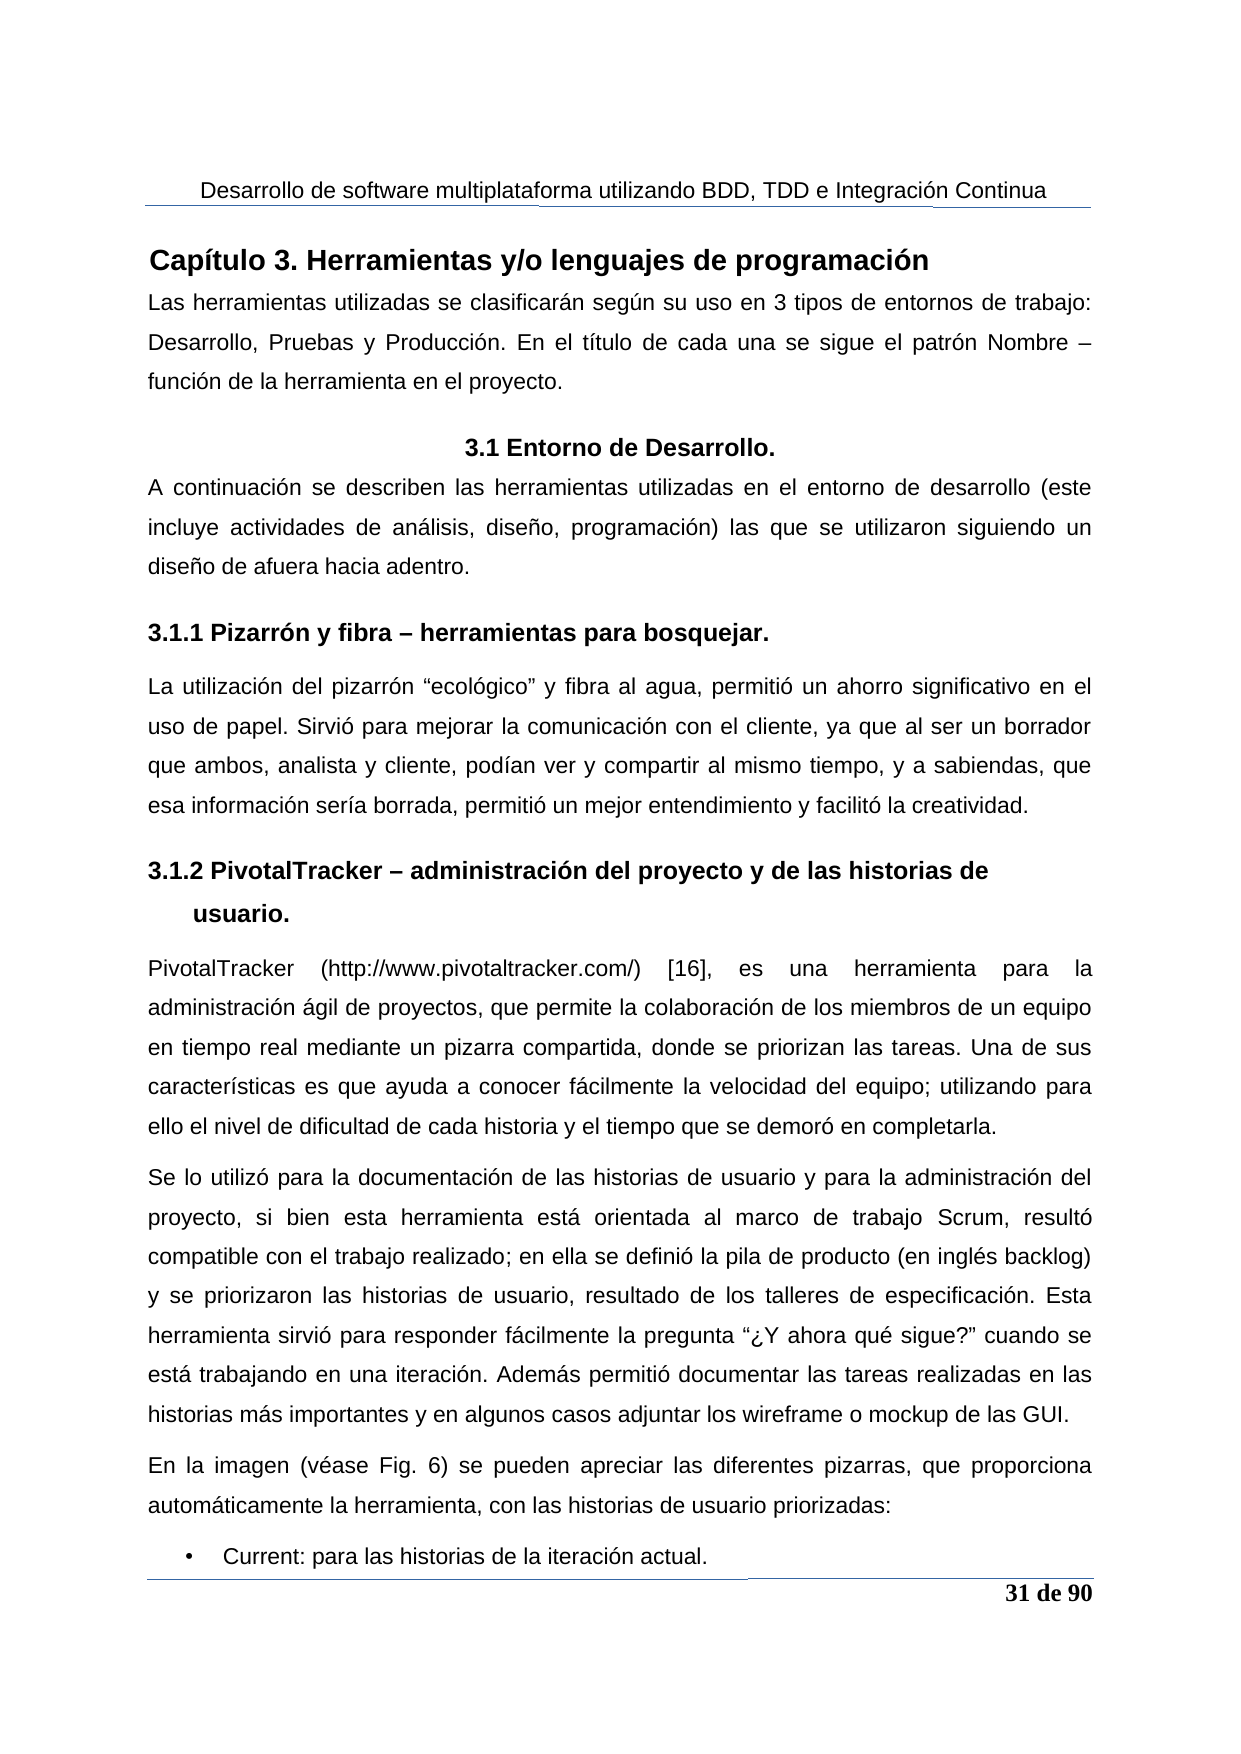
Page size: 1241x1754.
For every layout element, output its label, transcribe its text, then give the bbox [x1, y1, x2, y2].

subtitle 3.1 Entorno de Desarrollo. [148, 433, 1093, 462]
text Se lo utilizó para la documentación de las historias de usuario y para la administración del proyecto, si bien esta herramienta está orientada al marco de trabajo Scrum, resultó compatible con el trabajo realizado; en ella se definió la pila de producto (en inglés backlog) y se priorizaron las historias de usuario, resultado de los talleres de especificación. Esta herramienta sirvió para responder fácilmente la pregunta “¿Y ahora qué sigue?” cuando se está trabajando en una iteración. Además permitió documentar las tareas realizadas en las historias más importantes y en algunos casos adjuntar los wireframe o mockup de las GUI. [148, 1164, 1093, 1427]
text En la imagen (véase Fig. 6) se pueden apreciar las diferentes pizarras, que proporciona automáticamente la herramienta, con las historias de usuario priorizadas: [148, 1452, 1093, 1518]
subtitle 3.1.1 Pizarrón y fibra – herramientas para bosquejar. [148, 617, 1093, 646]
text A continuación se describen las herramientas utilizadas en el entorno de desarrollo (este incluye actividades de análisis, diseño, programación) las que se utilizaron siguiendo un diseño de afuera hacia adentro. [148, 474, 1093, 579]
text PivotalTracker (http://www.pivotaltracker.com/) [16], es una herramienta para la administración ágil de proyectos, que permite la colaboración de los miembros de un equipo en tiempo real mediante un pizarra compartida, donde se priorizan las tareas. Una de sus características es que ayuda a conocer fácilmente la velocidad del equipo; utilizando para ello el nivel de dificultad de cada historia y el tiempo que se demoró en completarla. [148, 955, 1093, 1139]
text Las herramientas utilizadas se clasificarán según su uso en 3 tipos de entornos de trabajo: Desarrollo, Pruebas y Producción. En el título de cada una se sigue el patrón Nombre – función de la herramienta en el proyecto. [148, 289, 1093, 395]
subtitle Capítulo 3. Herramientas y/o lenguajes de programación [148, 243, 1093, 277]
list Current: para las historias de la iteración actual. [185, 1543, 1093, 1569]
subtitle 3.1.2 PivotalTracker – administración del proyecto y de las historias de usuario. [148, 856, 1093, 928]
text La utilización del pizarrón “ecológico” y fibra al agua, permitió un ahorro significativo en el uso de papel. Sirvió para mejorar la comunicación con el cliente, ya que al ser un borrador que ambos, analista y cliente, podían ver y compartir al mismo tiempo, y a sabiendas, que esa información sería borrada, permitió un mejor entendimiento y facilitó la creatividad. [148, 673, 1093, 818]
